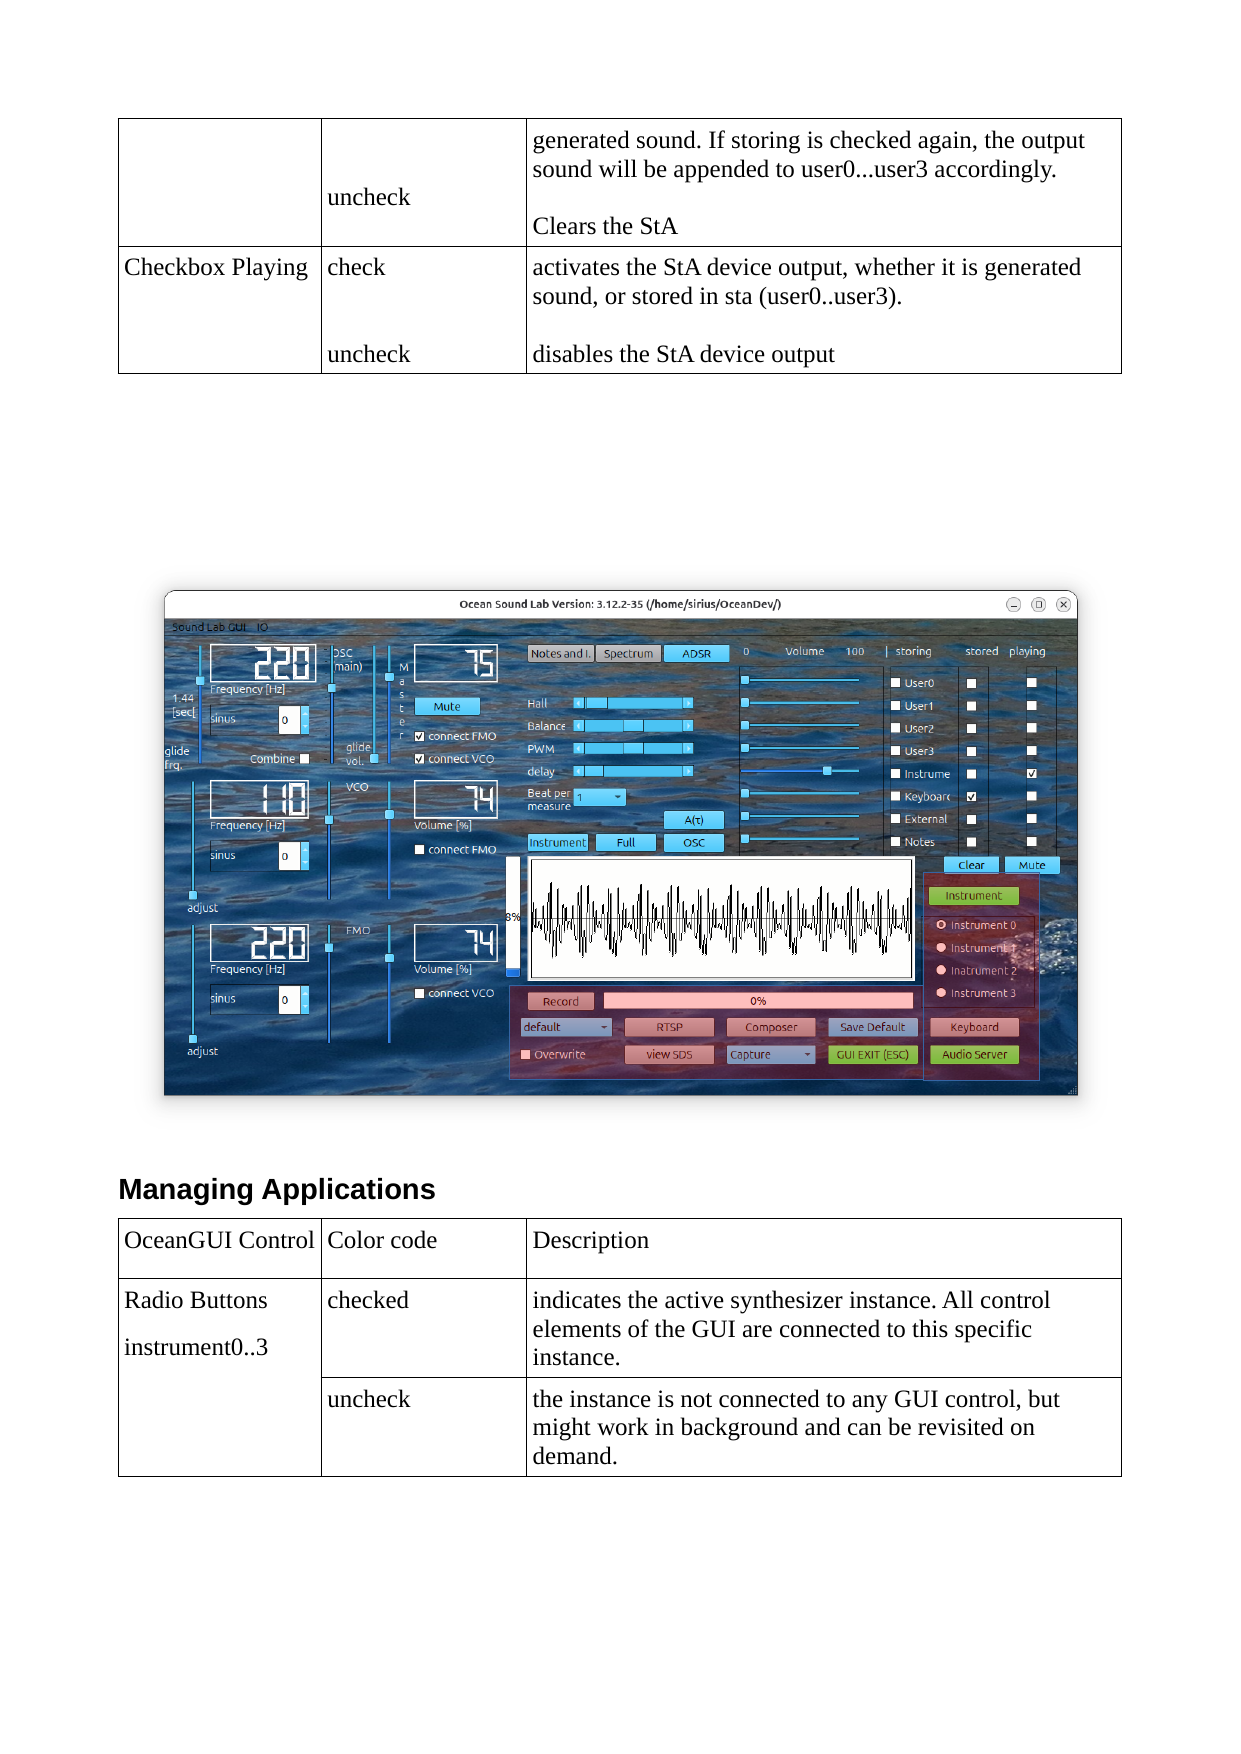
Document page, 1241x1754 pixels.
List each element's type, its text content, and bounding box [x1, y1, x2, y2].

table_cell activates the StA device output, whether it is generated sound, or stored in sta (user0..user3). disables the StA device output [527, 247, 1121, 373]
table_cell checked [322, 1279, 526, 1377]
picture [118, 549, 1123, 1145]
table_header Color code [322, 1219, 526, 1278]
table_cell uncheck [322, 119, 526, 246]
table_cell check uncheck [322, 247, 526, 373]
table_cell Radio Buttons instrument0..3 [119, 1279, 321, 1476]
subtitle [118, 544, 1122, 549]
table_cell uncheck [322, 1378, 526, 1476]
table_cell [119, 119, 321, 246]
table_header Description [527, 1219, 1121, 1278]
table_cell the instance is not connected to any GUI control, but might work in background and can be revisited on demand. [527, 1378, 1121, 1476]
table_cell indicates the active synthesizer instance. All control elements of the GUI are connected to this specific instance. [527, 1279, 1121, 1377]
table_cell Checkbox Playing [119, 247, 321, 373]
table_header OceanGUI Control [119, 1219, 321, 1278]
table_cell generated sound. If storing is checked again, the output sound will be appended to user0...user3 accordingly. Clears the StA [527, 119, 1121, 246]
subtitle Managing Applications [118, 1145, 1122, 1206]
